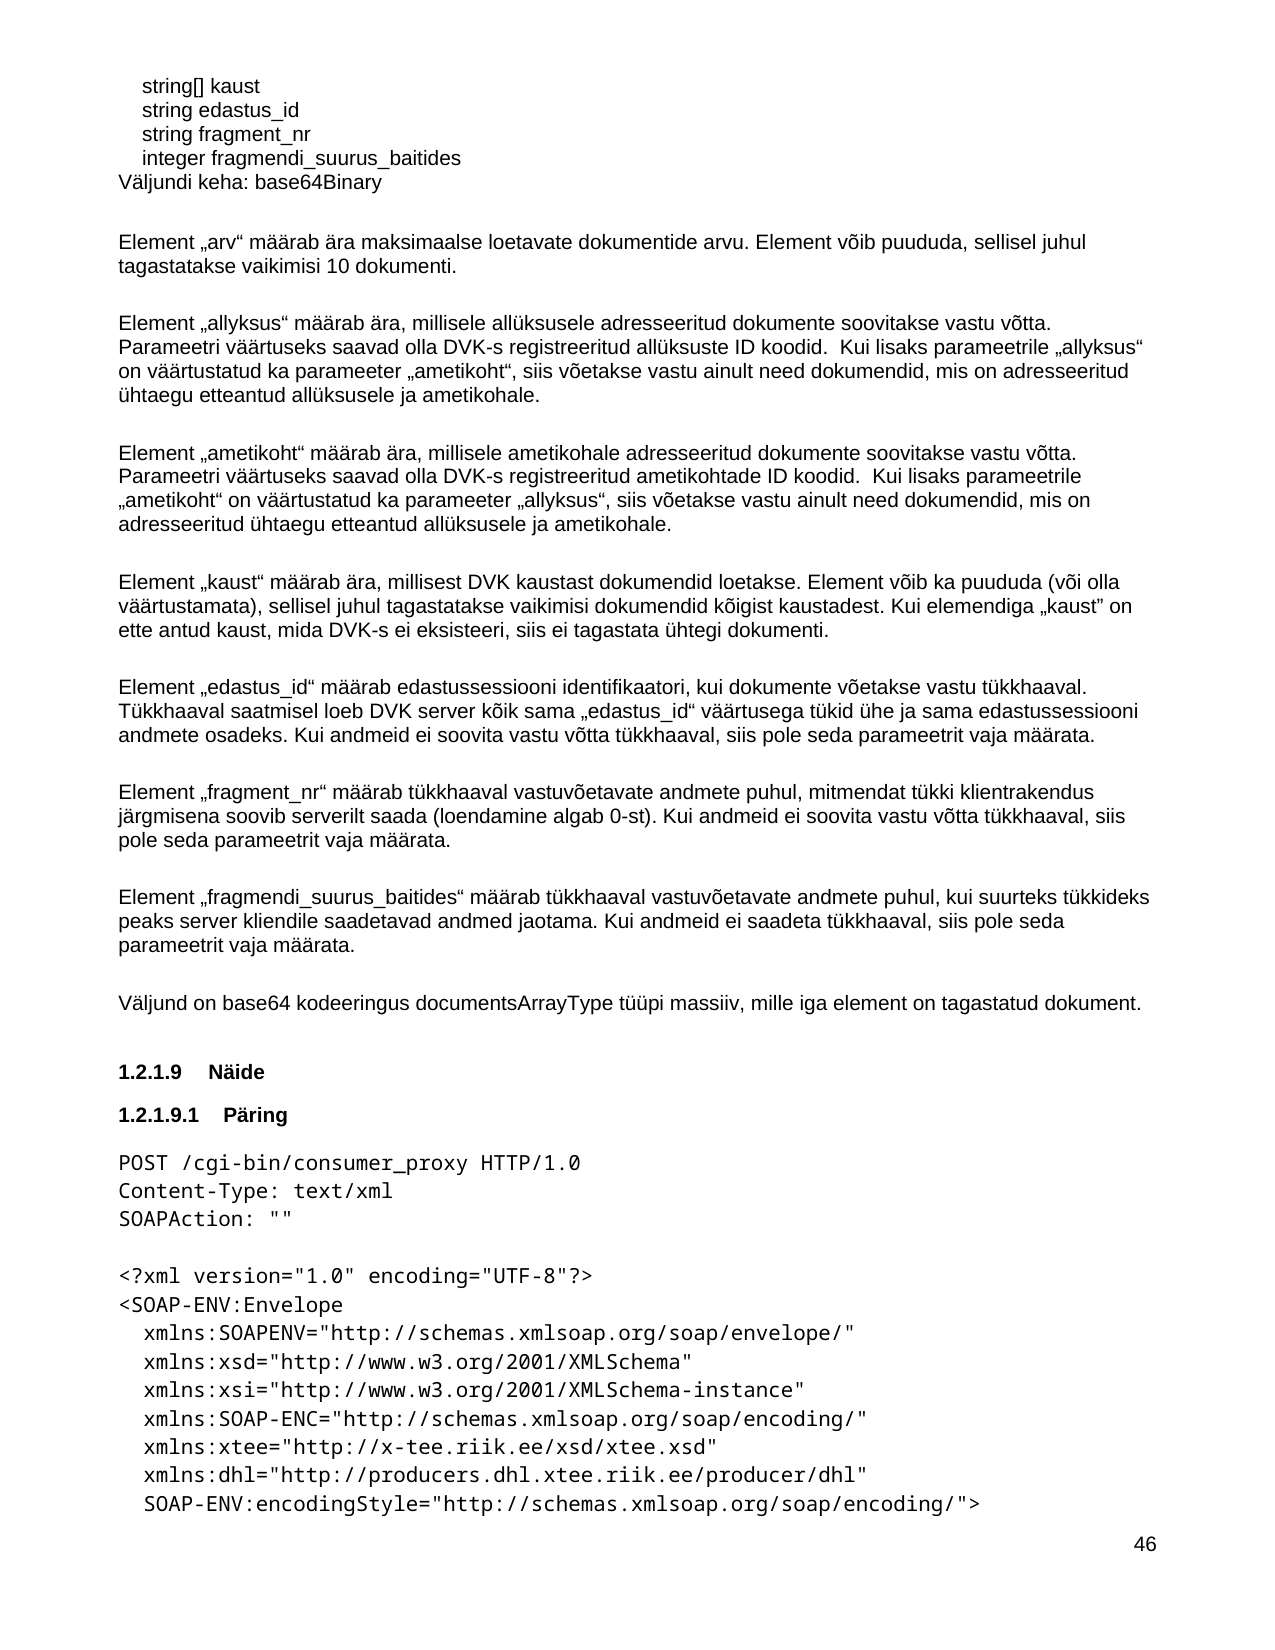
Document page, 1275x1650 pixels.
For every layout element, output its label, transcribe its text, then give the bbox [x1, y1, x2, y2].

text Väljund on base64 kodeeringus documentsArrayType tüüpi massiiv, mille iga element on tagastatud dokument. [118, 990, 1157, 1014]
text Element „fragment_nr“ määrab tükkhaaval vastuvõetavate andmete puhul, mitmendat tükki klientrakendus järgmisena soovib serverilt saada (loendamine algab 0-st). Kui andmeid ei soovita vastu võtta tükkhaaval, siis pole seda parameetrit vaja määrata. [118, 780, 1157, 852]
text Element „allyksus“ määrab ära, millisele allüksusele adresseeritud dokumente soovitakse vastu võtta. Parameetri väärtuseks saavad olla DVK-s registreeritud allüksuste ID koodid. Kui lisaks parameetrile „allyksus“ on väärtustatud ka parameeter „ametikoht“, siis võetakse vastu ainult need dokumendid, mis on adresseeritud ühtaegu etteantud allüksusele ja ametikohale. [118, 311, 1157, 407]
text string fragment_nr [118, 122, 1157, 146]
text Content-Type: text/xml [118, 1176, 1157, 1204]
text string edastus_id [118, 98, 1157, 122]
text integer fragmendi_suurus_baitides [118, 146, 1157, 169]
text Element „arv“ määrab ära maksimaalse loetavate dokumentide arvu. Element võib puududa, sellisel juhul tagastatakse vaikimisi 10 dokumenti. [118, 230, 1157, 278]
text xmlns:SOAPENV="http://schemas.xmlsoap.org/soap/envelope/" [118, 1318, 1157, 1347]
text Element „ametikoht“ määrab ära, millisele ametikohale adresseeritud dokumente soovitakse vastu võtta. Parameetri väärtuseks saavad olla DVK-s registreeritud ametikohtade ID koodid. Kui lisaks parameetrile „ametikoht“ on väärtustatud ka parameeter „allyksus“, siis võetakse vastu ainult need dokumendid, mis on adresseeritud ühtaegu etteantud allüksusele ja ametikohale. [118, 440, 1157, 536]
text xmlns:xtee="http://x-tee.riik.ee/xsd/xtee.xsd" [118, 1432, 1157, 1461]
text <?xml version="1.0" encoding="UTF-8"?> [118, 1261, 1157, 1290]
text <SOAP-ENV:Envelope [118, 1290, 1157, 1318]
subtitle Päring [118, 1103, 1157, 1127]
text xmlns:xsd="http://www.w3.org/2001/XMLSchema" [118, 1347, 1157, 1375]
text xmlns:xsi="http://www.w3.org/2001/XMLSchema-instance" [118, 1375, 1157, 1404]
text Element „edastus_id“ määrab edastussessiooni identifikaatori, kui dokumente võetakse vastu tükkhaaval. Tükkhaaval saatmisel loeb DVK server kõik sama „edastus_id“ väärtusega tükid ühe ja sama edastussessiooni andmete osadeks. Kui andmeid ei soovita vastu võtta tükkhaaval, siis pole seda parameetrit vaja määrata. [118, 675, 1157, 747]
text Väljundi keha: base64Binary [118, 169, 1157, 193]
text SOAPAction: "" [118, 1204, 1157, 1233]
text Element „kaust“ määrab ära, millisest DVK kaustast dokumendid loetakse. Element võib ka puududa (või olla väärtustamata), sellisel juhul tagastatakse vaikimisi dokumendid kõigist kaustadest. Kui elemendiga „kaust” on ette antud kaust, mida DVK-s ei eksisteeri, siis ei tagastata ühtegi dokumenti. [118, 569, 1157, 641]
text Element „fragmendi_suurus_baitides“ määrab tükkhaaval vastuvõetavate andmete puhul, kui suurteks tükkideks peaks server kliendile saadetavad andmed jaotama. Kui andmeid ei saadeta tükkhaaval, siis pole seda parameetrit vaja määrata. [118, 885, 1157, 957]
subtitle Näide [118, 1060, 1157, 1084]
text xmlns:dhl="http://producers.dhl.xtee.riik.ee/producer/dhl" [118, 1461, 1157, 1489]
text xmlns:SOAP-ENC="http://schemas.xmlsoap.org/soap/encoding/" [118, 1404, 1157, 1432]
text string[] kaust [118, 74, 1157, 98]
text SOAP-ENV:encodingStyle="http://schemas.xmlsoap.org/soap/encoding/"> [118, 1489, 1157, 1517]
text POST /cgi-bin/consumer_proxy HTTP/1.0 [118, 1148, 1157, 1176]
